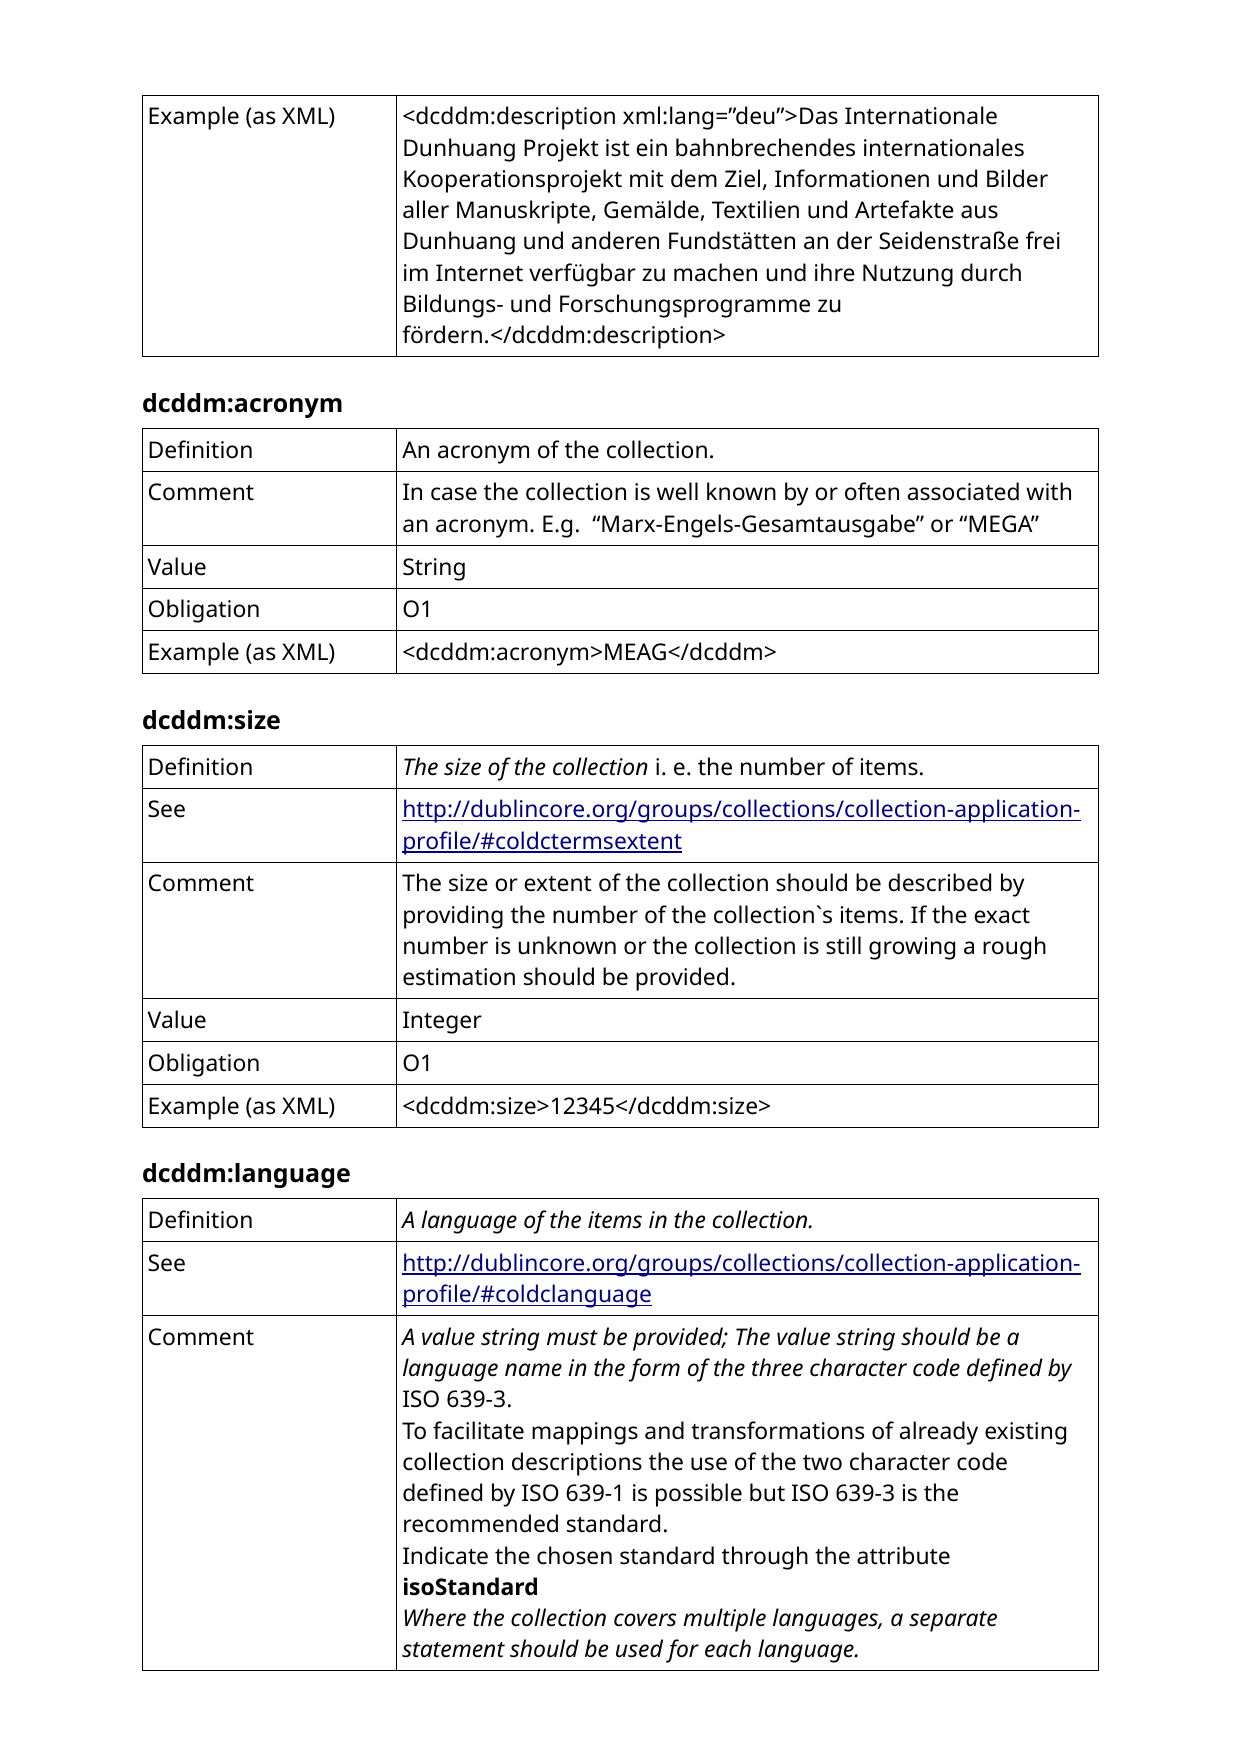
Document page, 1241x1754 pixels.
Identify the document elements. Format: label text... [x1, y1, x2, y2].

table_cell http://dublincore.org/groups/collections/collection-application-profile/#coldctermsextent [397, 789, 1098, 862]
table_cell O1 [397, 1042, 1098, 1084]
table_header The size of the collection i. e. the number of items. [397, 746, 1098, 787]
table_cell Example (as XML) [143, 631, 396, 673]
table_cell String [397, 546, 1098, 587]
table_cell Comment [143, 1316, 396, 1670]
table_cell Example (as XML) [143, 96, 396, 356]
subtitle dcddm:size [142, 702, 1098, 736]
table_cell http://dublincore.org/groups/collections/collection-application-profile/#coldclanguage [397, 1242, 1098, 1315]
table_cell Value [143, 546, 396, 587]
table_cell Integer [397, 999, 1098, 1041]
table_header A language of the items in the collection. [397, 1199, 1098, 1241]
table_cell <dcddm:size>12345</dcddm:size> [397, 1085, 1098, 1127]
table_header Definition [143, 429, 396, 471]
table_cell Obligation [143, 589, 396, 630]
table_cell In case the collection is well known by or often associated with an acronym. E.g. “Marx-Engels-Gesamtausgabe” or “MEGA” [397, 472, 1098, 544]
table_header Definition [143, 746, 396, 787]
table_cell A value string must be provided; The value string should be a language name in the form of the three character code defined by ISO 639-3. To facilitate mappings and transformations of already existing collection descriptions the use of the two character code defined by ISO 639-1 is possible but ISO 639-3 is the recommended standard. Indicate the chosen standard through the attribute isoStandard Where the collection covers multiple languages, a separate statement should be used for each language. [397, 1316, 1098, 1670]
table_cell See [143, 1242, 396, 1315]
table_header An acronym of the collection. [397, 429, 1098, 471]
table_cell See [143, 789, 396, 862]
table_cell Obligation [143, 1042, 396, 1084]
table_cell O1 [397, 589, 1098, 630]
subtitle dcddm:language [142, 1156, 1098, 1190]
table_cell The size or extent of the collection should be described by providing the number of the collection`s items. If the exact number is unknown or the collection is still growing a rough estimation should be provided. [397, 863, 1098, 998]
table_cell Value [143, 999, 396, 1041]
table_header Definition [143, 1199, 396, 1241]
table_cell Comment [143, 863, 396, 998]
table_cell Example (as XML) [143, 1085, 396, 1127]
table_cell Comment [143, 472, 396, 544]
subtitle dcddm:acronym [142, 385, 1098, 419]
table_cell <dcddm:acronym>MEAG</dcddm> [397, 631, 1098, 673]
table_cell <dcddm:description xml:lang=”deu”>Das Internationale Dunhuang Projekt ist ein bahnbrechendes internationales Kooperationsprojekt mit dem Ziel, Informationen und Bilder aller Manuskripte, Gemälde, Textilien und Artefakte aus Dunhuang und anderen Fundstätten an der Seidenstraße frei im Internet verfügbar zu machen und ihre Nutzung durch Bildungs- und Forschungsprogramme zu fördern.</dcddm:description> [397, 96, 1098, 356]
